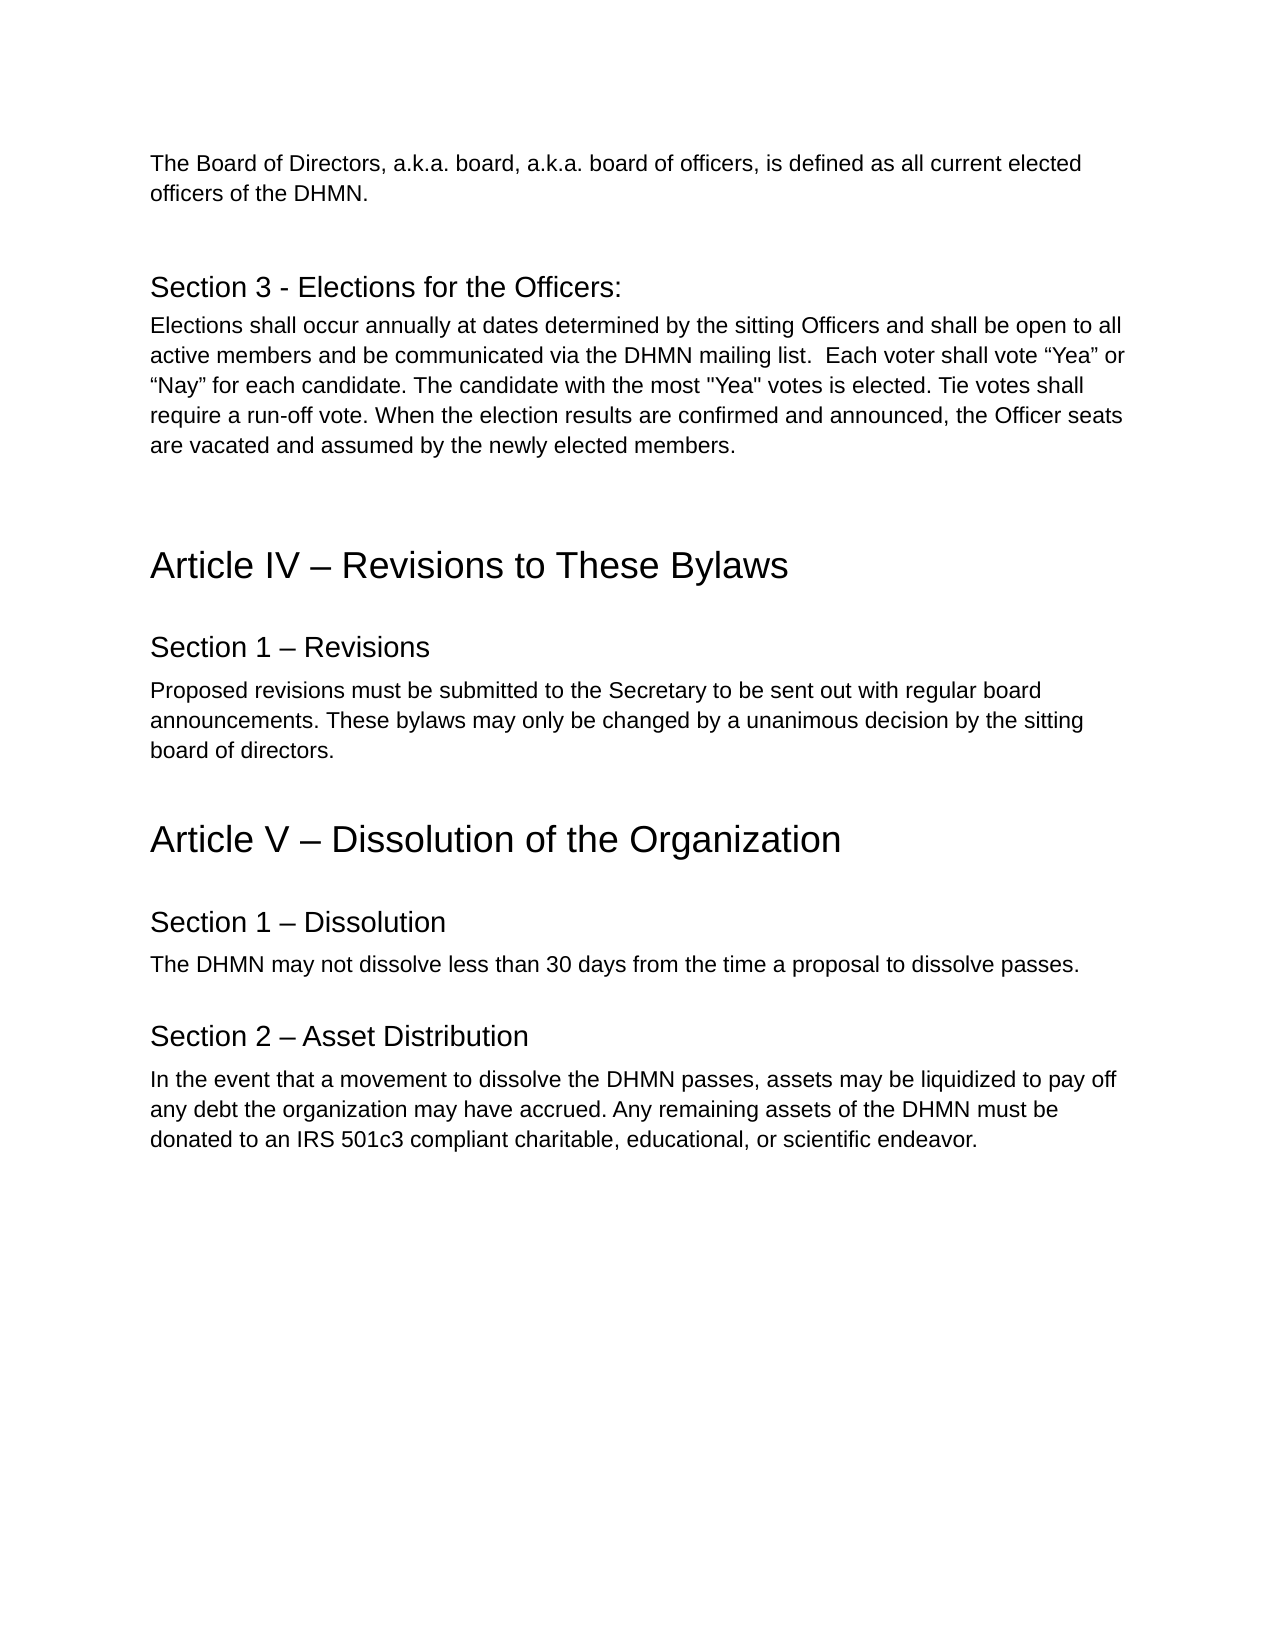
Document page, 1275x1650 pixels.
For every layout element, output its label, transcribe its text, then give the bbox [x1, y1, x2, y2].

text In the event that a movement to dissolve the DHMN passes, assets may be liquidized to pay off any debt the organization may have accrued. Any remaining assets of the DHMN must be donated to an IRS 501c3 compliant charitable, educational, or scientific endeavor. [150, 1066, 1125, 1153]
subtitle Section 2 – Asset Distribution [150, 1019, 1125, 1053]
subtitle Article V – Dissolution of the Organization [150, 817, 1125, 861]
text The Board of Directors, a.k.a. board, a.k.a. board of officers, is defined as all current elected officers of the DHMN. [150, 150, 1125, 207]
text Elections shall occur annually at dates determined by the sitting Officers and shall be open to all active members and be communicated via the DHMN mailing list. Each voter shall vote “Yea” or “Nay” for each candidate. The candidate with the most "Yea" votes is elected. Tie votes shall require a run-off vote. When the election results are confirmed and announced, the Officer seats are vacated and assumed by the newly elected members. [150, 312, 1125, 459]
text The DHMN may not dissolve less than 30 days from the time a proposal to dissolve passes. [150, 951, 1125, 978]
subtitle Section 1 – Revisions [150, 630, 1125, 663]
subtitle Article IV – Revisions to These Bylaws [150, 543, 1125, 586]
subtitle Section 3 - Elections for the Officers: [150, 270, 1125, 303]
text Proposed revisions must be submitted to the Secretary to be sent out with regular board announcements. These bylaws may only be changed by a unanimous decision by the sitting board of directors. [150, 677, 1125, 764]
subtitle Section 1 – Dissolution [150, 904, 1125, 938]
